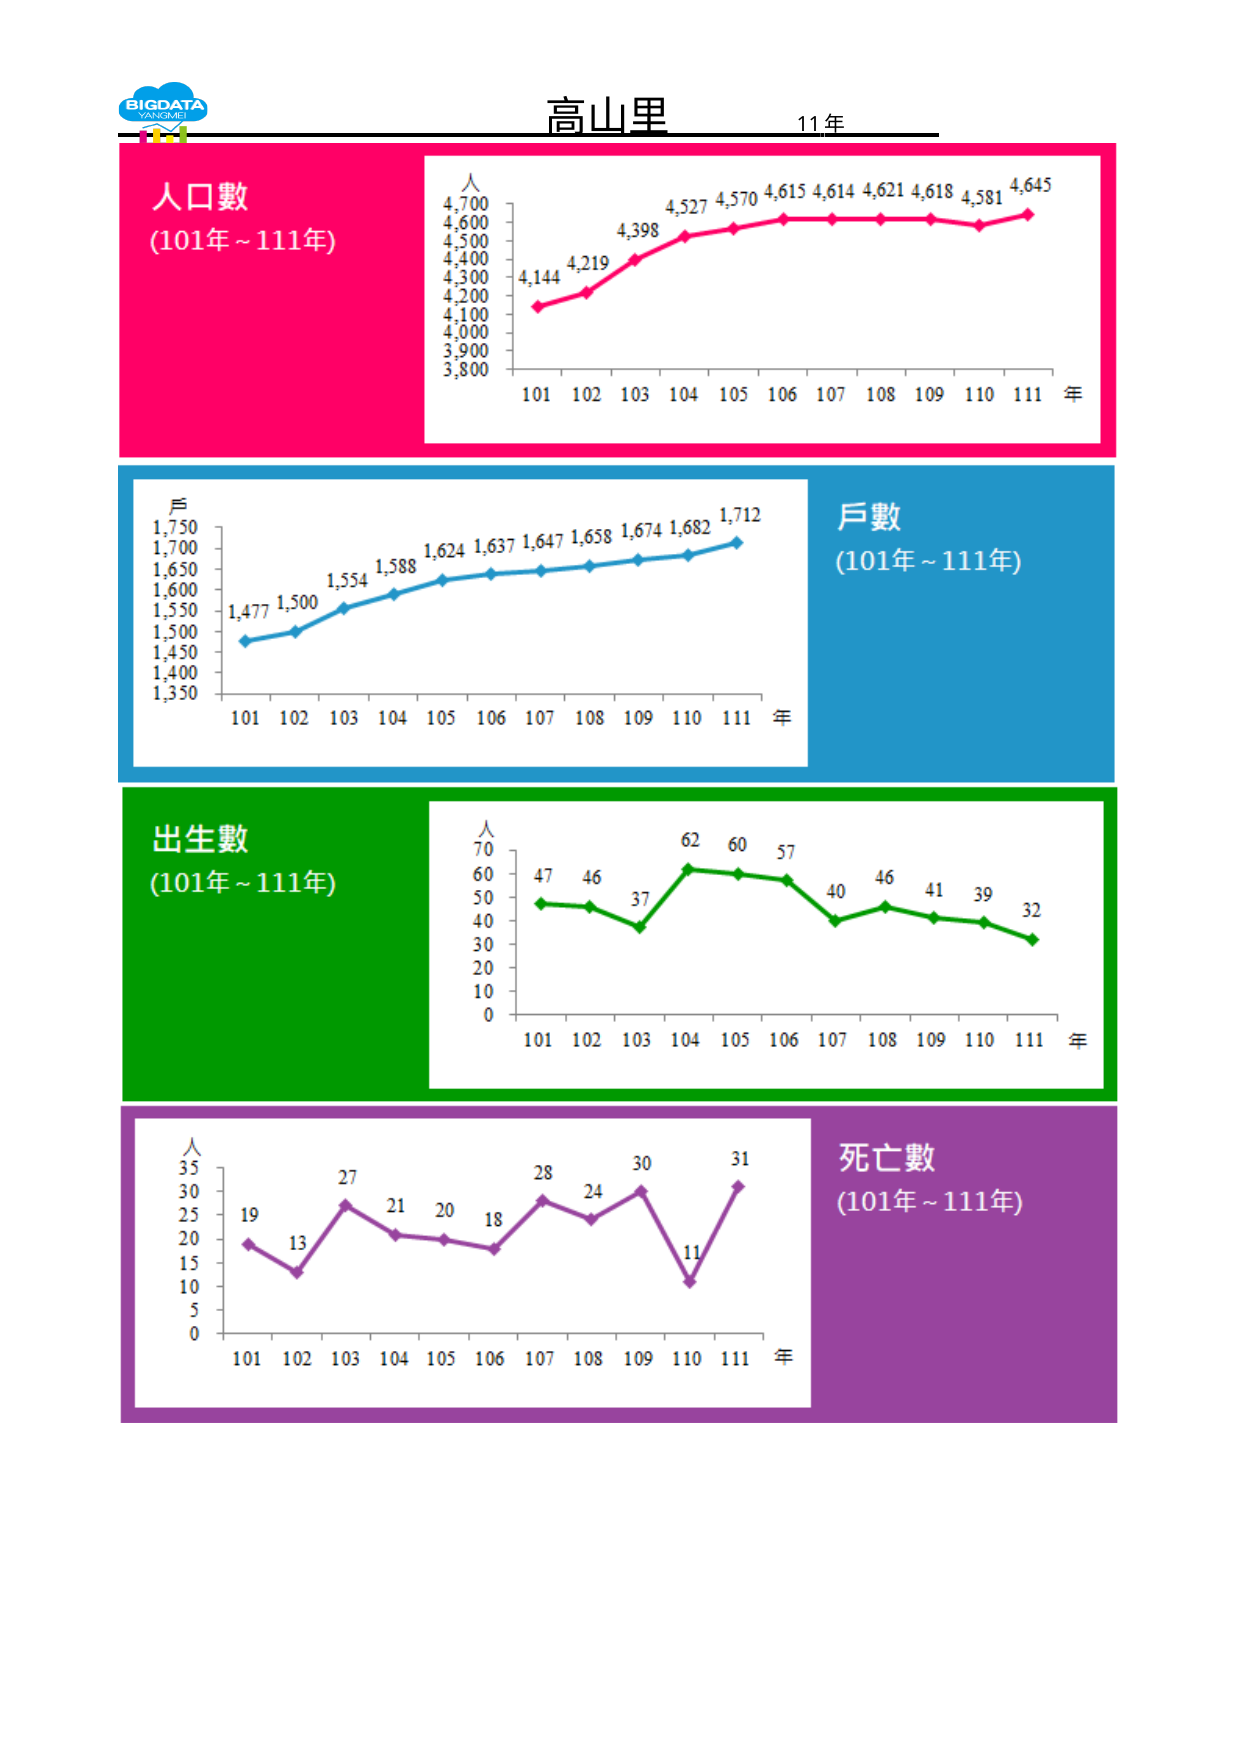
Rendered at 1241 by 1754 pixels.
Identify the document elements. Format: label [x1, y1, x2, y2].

picture [182, 82, 208, 104]
picture [152, 101, 181, 109]
picture [126, 101, 137, 109]
picture [192, 101, 203, 109]
picture [118, 82, 166, 105]
picture [118, 114, 1118, 1423]
